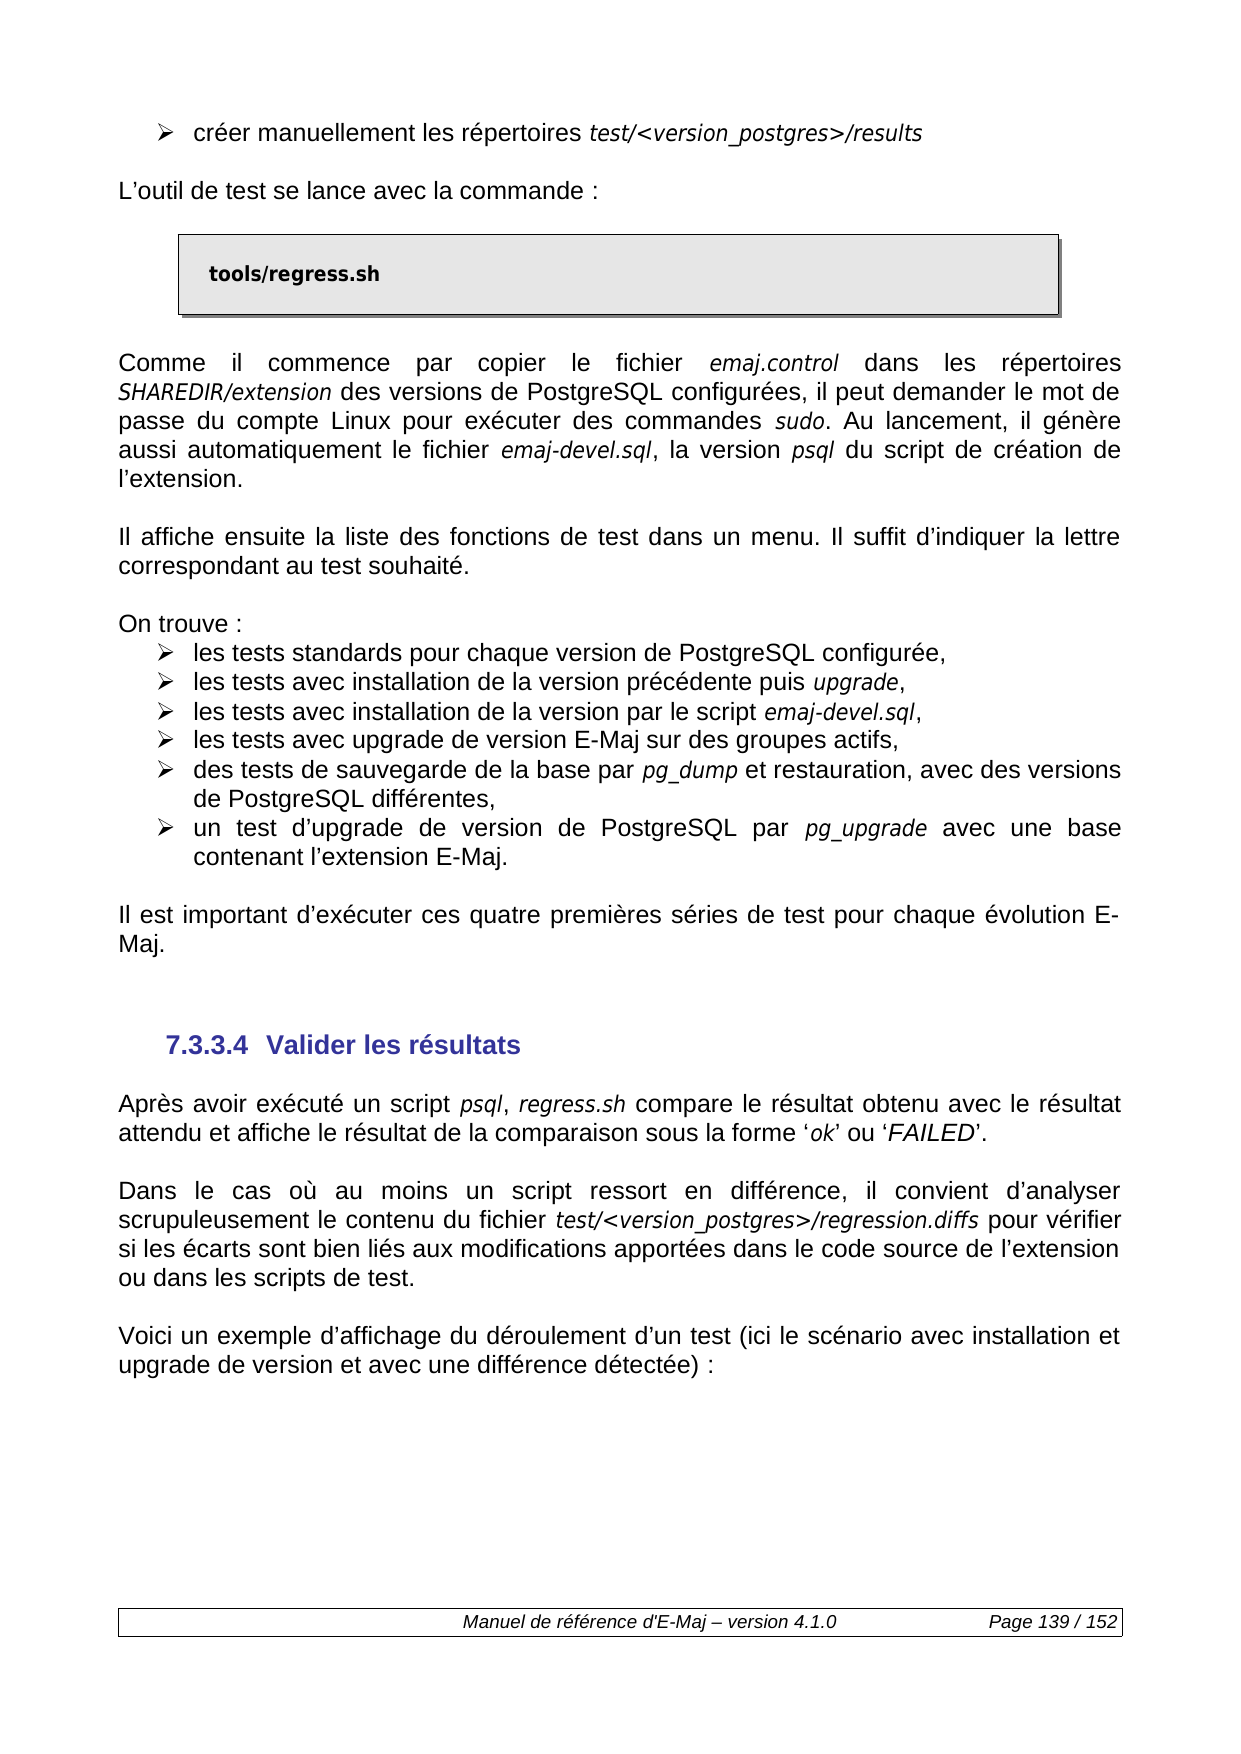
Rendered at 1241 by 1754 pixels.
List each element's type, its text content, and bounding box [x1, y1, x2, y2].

text Il est important d’exécuter ces quatre premières séries de test pour chaque évolution E-Maj. [118, 900, 1122, 958]
text Comme il commence par copier le fichier emaj.control dans les répertoires SHAREDIR/extension des versions de PostgreSQL configurées, il peut demander le mot de passe du compte Linux pour exécuter des commandes sudo. Au lancement, il génère aussi automatiquement le fichier emaj-devel.sql, la version psql du script de création de l’extension. [118, 348, 1122, 493]
text Il affiche ensuite la liste des fonctions de test dans un menu. Il suffit d’indiquer la lettre correspondant au test souhaité. [118, 522, 1122, 580]
list des tests de sauvegarde de la base par pg_dump et restauration, avec des versions de PostgreSQL différentes, [156, 754, 1122, 813]
list un test d’upgrade de version de PostgreSQL par pg_upgrade avec une base contenant l’extension E-Maj. [156, 813, 1122, 871]
subtitle Valider les résultats [165, 1028, 1122, 1059]
list les tests avec upgrade de version E-Maj sur des groupes actifs, [156, 725, 1122, 754]
list les tests avec installation de la version précédente puis upgrade, [156, 667, 1122, 696]
list les tests standards pour chaque version de PostgreSQL configurée, [156, 638, 1122, 667]
text tools/regress.sh [179, 259, 1058, 283]
text L’outil de test se lance avec la commande : [118, 176, 1122, 205]
text On trouve : [118, 609, 1122, 638]
text Dans le cas où au moins un script ressort en différence, il convient d’analyser scrupuleusement le contenu du fichier test/<version_postgres>/regression.diffs pour vérifier si les écarts sont bien liés aux modifications apportées dans le code source de l’extension ou dans les scripts de test. [118, 1176, 1122, 1292]
list créer manuellement les répertoires test/<version_postgres>/results [156, 118, 1122, 147]
text Voici un exemple d’affichage du déroulement d’un test (ici le scénario avec installation et upgrade de version et avec une différence détectée) : [118, 1321, 1122, 1379]
list les tests avec installation de la version par le script emaj-devel.sql, [156, 696, 1122, 725]
text Après avoir exécuté un script psql, regress.sh compare le résultat obtenu avec le résultat attendu et affiche le résultat de la comparaison sous la forme ‘ok’ ou ‘FAILED’. [118, 1089, 1122, 1147]
